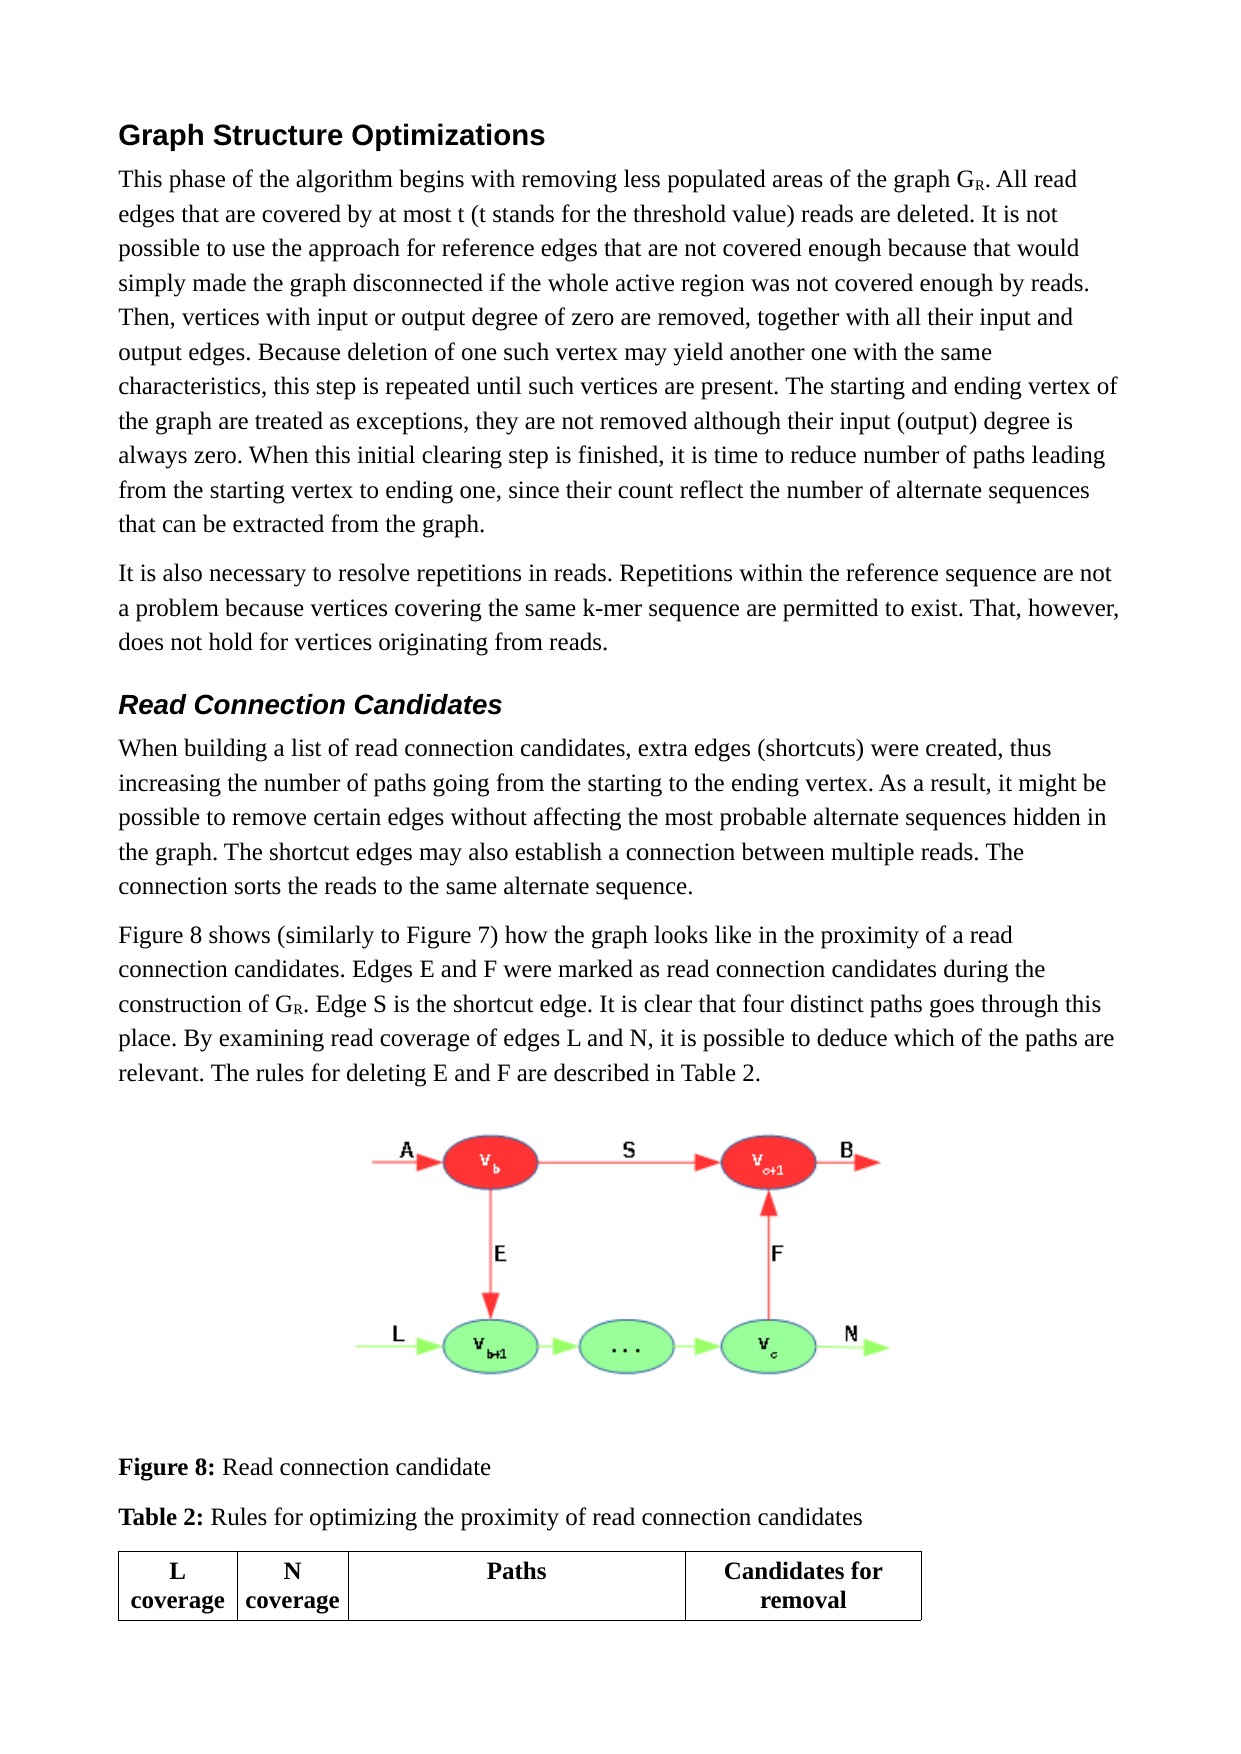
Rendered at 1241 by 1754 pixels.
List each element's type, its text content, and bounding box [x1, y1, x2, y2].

text Table 2: Rules for optimizing the proximity of read connection candidates [118, 1502, 1122, 1530]
text Figure 8 shows (similarly to Figure 7) how the graph looks like in the proximity of a read connection candidates. Edges E and F were marked as read connection candidates during the construction of GR. Edge S is the shortcut edge. It is clear that four distinct paths goes through this place. By examining read coverage of edges L and N, it is possible to deduce which of the paths are relevant. The rules for deleting E and F are described in Table 2. [118, 920, 1122, 1087]
table_header N coverage [238, 1552, 348, 1620]
subtitle Graph Structure Optimizations [118, 118, 1122, 152]
text It is also necessary to resolve repetitions in reads. Repetitions within the reference sequence are not a problem because vertices covering the same k-mer sequence are permitted to exist. That, however, does not hold for vertices originating from reads. [118, 558, 1122, 656]
table_header Candidates for removal [686, 1552, 921, 1620]
subtitle Read Connection Candidates [118, 689, 1122, 721]
picture [350, 1107, 890, 1398]
table_header Paths [349, 1552, 685, 1620]
text When building a list of read connection candidates, extra edges (shortcuts) were created, thus increasing the number of paths going from the starting to the ending vertex. As a result, it might be possible to remove certain edges without affecting the most probable alternate sequences hidden in the graph. The shortcut edges may also establish a connection between multiple reads. The connection sorts the reads to the same alternate sequence. [118, 733, 1122, 900]
text This phase of the algorithm begins with removing less populated areas of the graph GR. All read edges that are covered by at most t (t stands for the threshold value) reads are deleted. It is not possible to use the approach for reference edges that are not covered enough because that would simply made the graph disconnected if the whole active region was not covered enough by reads. Then, vertices with input or output degree of zero are removed, together with all their input and output edges. Because deletion of one such vertex may yield another one with the same characteristics, this step is repeated until such vertices are present. The starting and ending vertex of the graph are treated as exceptions, they are not removed although their input (output) degree is always zero. When this initial clearing step is finished, it is time to reduce number of paths leading from the starting vertex to ending one, since their count reflect the number of alternate sequences that can be extracted from the graph. [118, 164, 1122, 538]
text Figure 8: Read connection candidate [118, 1452, 1122, 1481]
table_header L coverage [119, 1552, 237, 1620]
